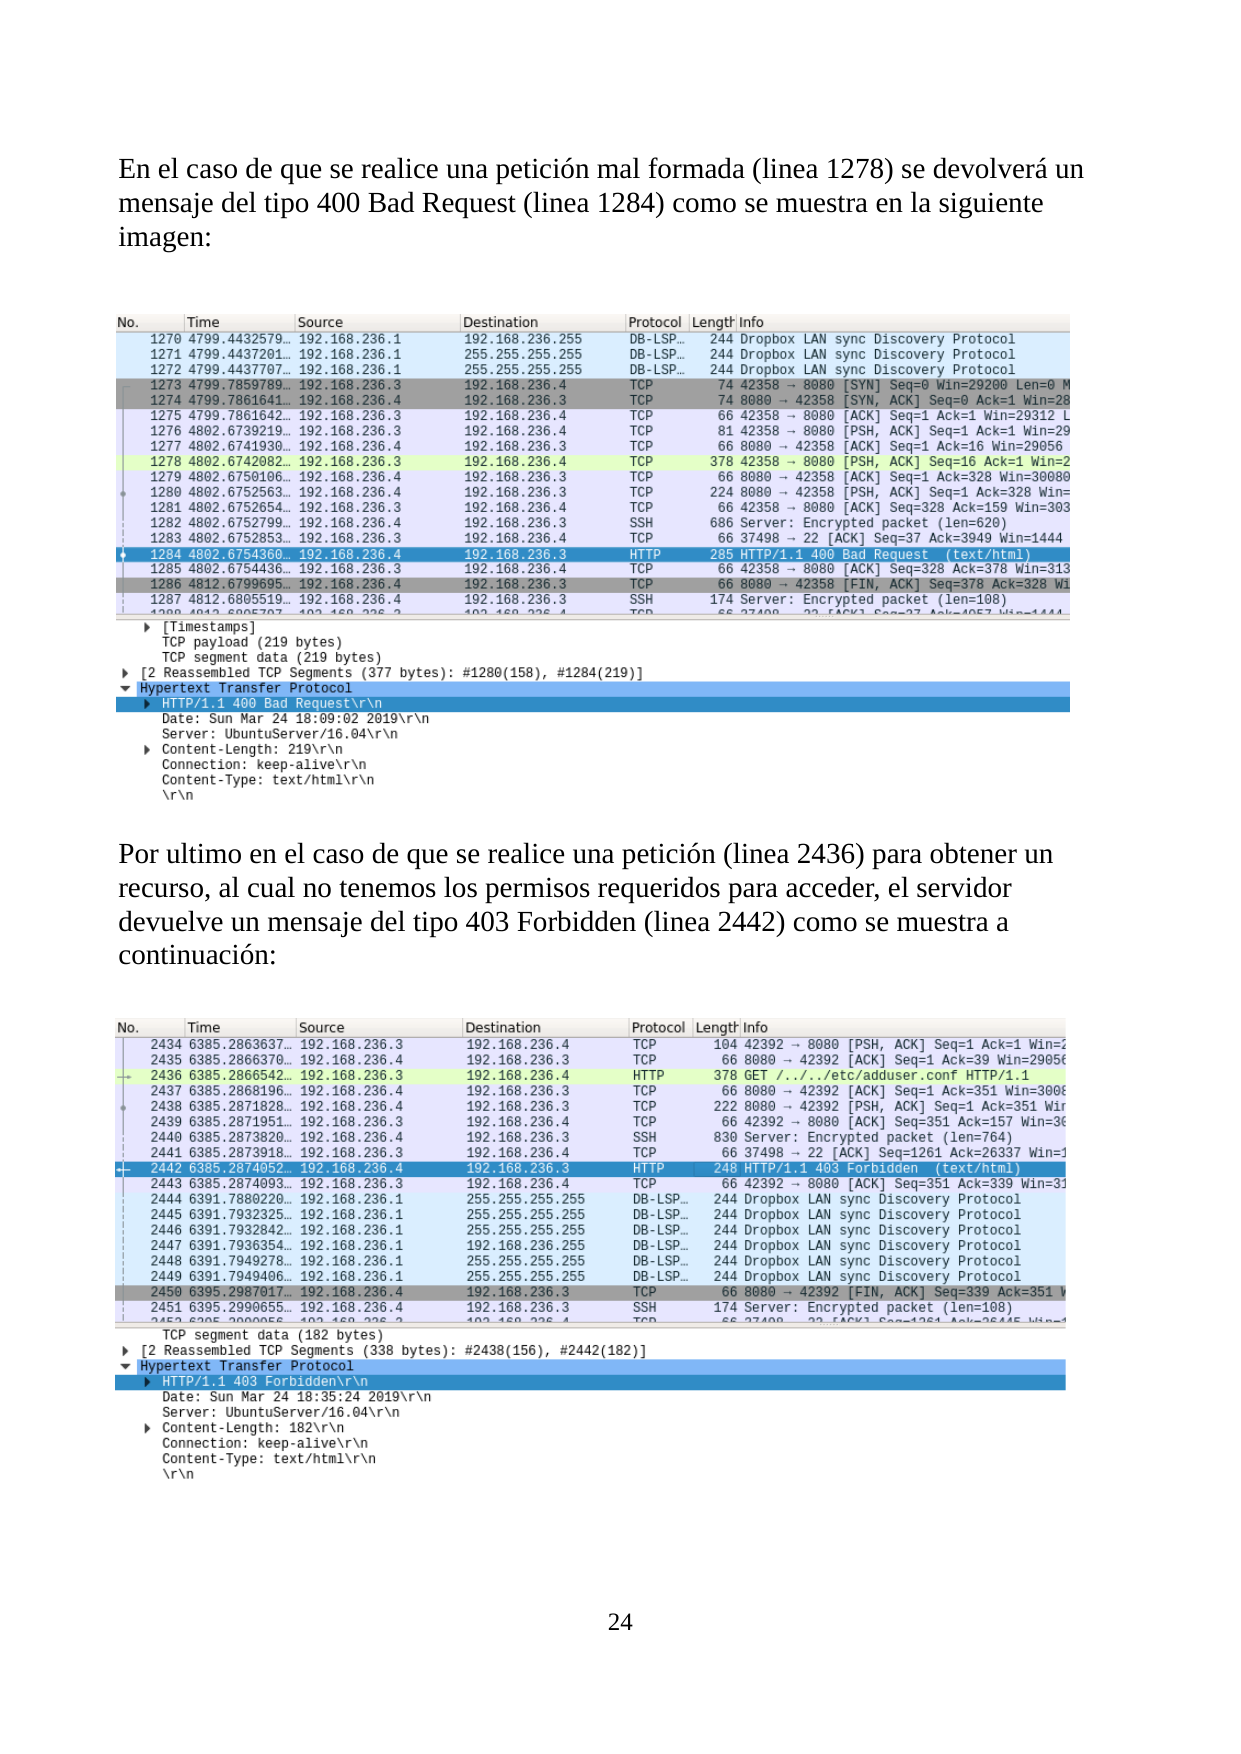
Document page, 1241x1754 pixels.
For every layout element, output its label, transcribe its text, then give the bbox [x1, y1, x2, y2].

text En el caso de que se realice una petición mal formada (linea 1278) se devolverá un mensaje del tipo 400 Bad Request (linea 1284) como se muestra en la siguiente imagen: [118, 152, 1122, 252]
text Por ultimo en el caso de que se realice una petición (linea 2436) para obtener un recurso, al cual no tenemos los permisos requeridos para acceder, el servidor devuelve un mensaje del tipo 403 Forbidden (linea 2442) como se muestra a continuación: [118, 837, 1122, 971]
picture [116, 314, 1070, 803]
picture [115, 1018, 1066, 1482]
